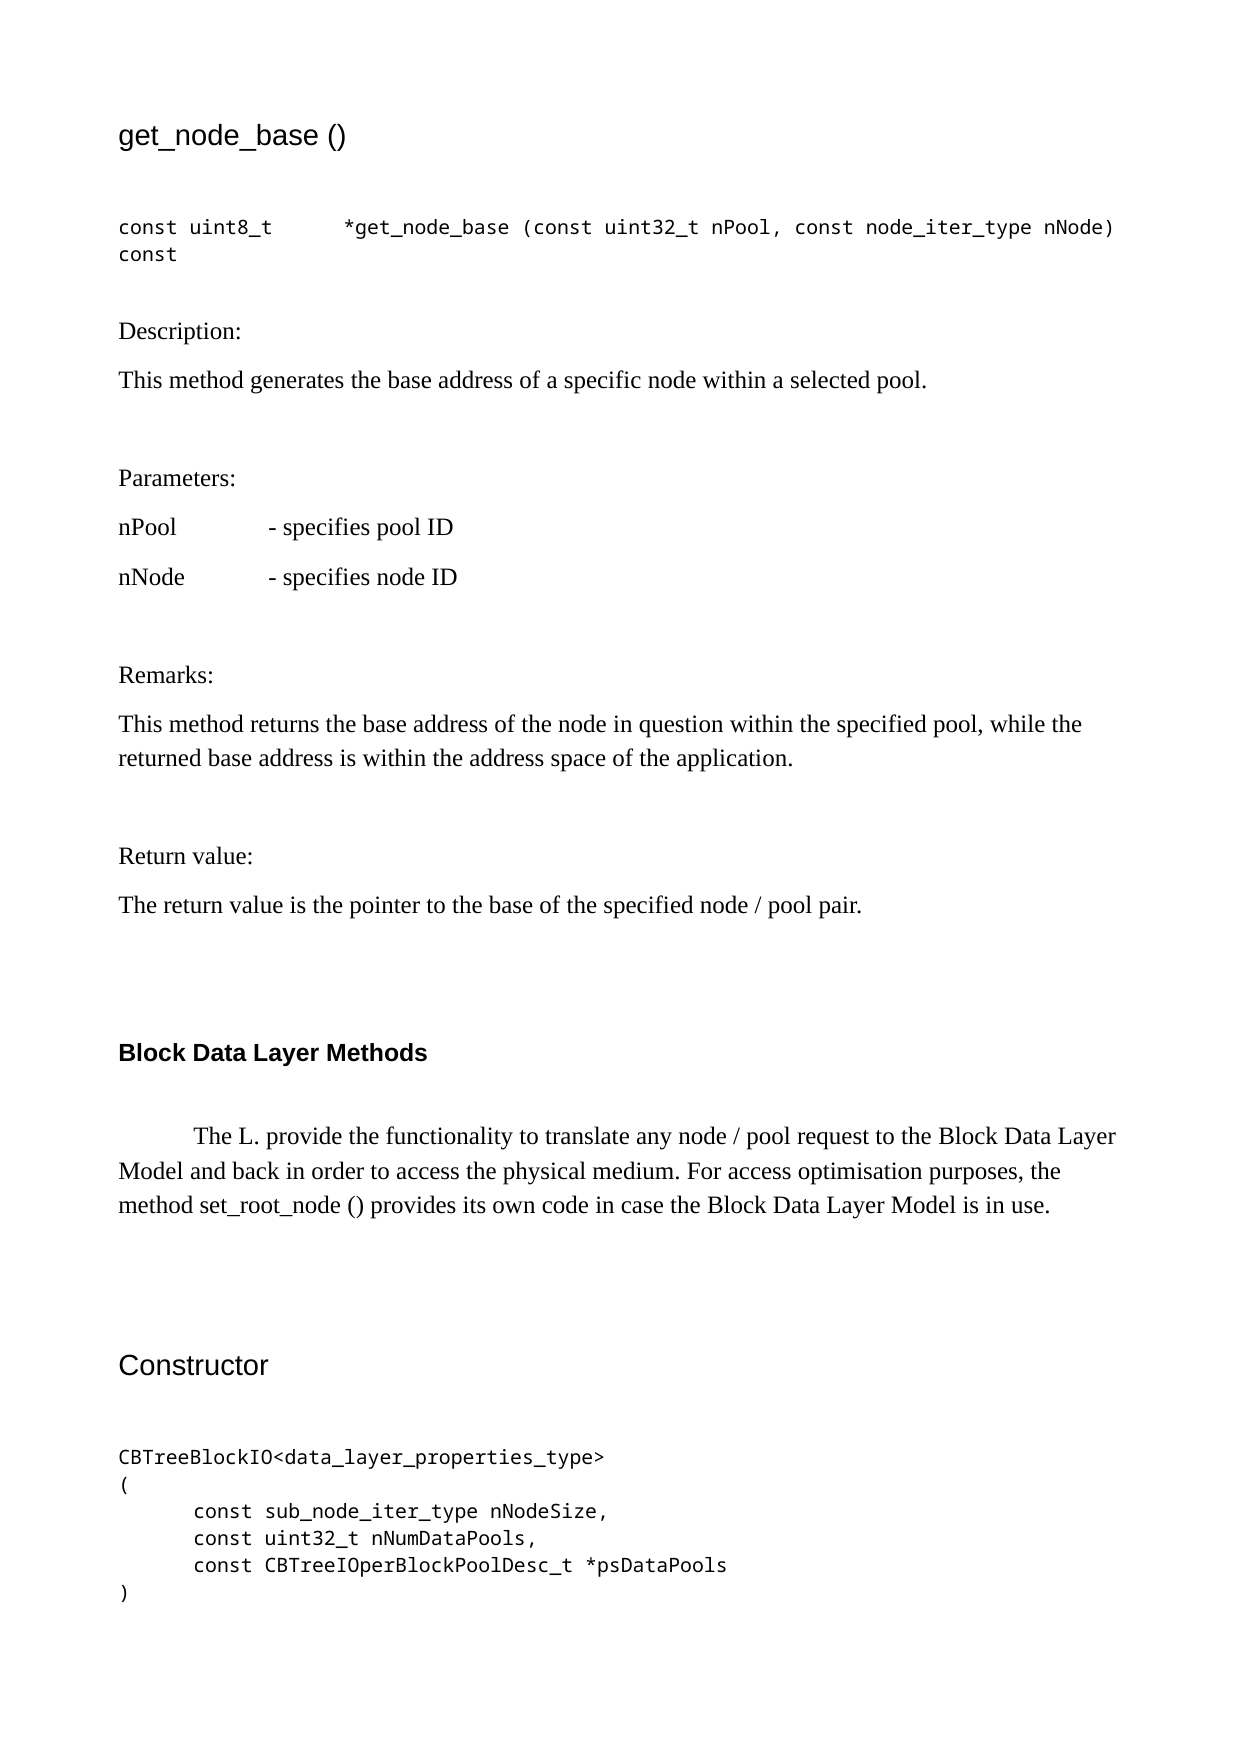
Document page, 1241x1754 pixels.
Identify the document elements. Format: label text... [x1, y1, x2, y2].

text The return value is the pointer to the base of the specified node / pool pair. [118, 890, 1122, 919]
text ( [118, 1470, 1122, 1497]
subtitle get_node_base () [118, 118, 1122, 152]
text This method returns the base address of the node in question within the specified pool, while the returned base address is within the address space of the application. [118, 709, 1122, 772]
text const uint32_t nNumDataPools, [118, 1524, 1122, 1551]
text const sub_node_iter_type nNodeSize, [118, 1497, 1122, 1524]
text nPool - specifies pool ID [118, 512, 1122, 541]
text ) [118, 1578, 1122, 1605]
text This method generates the base address of a specific node within a selected pool. [118, 365, 1122, 394]
text CBTreeBlockIO<data_layer_properties_type> [118, 1443, 1122, 1470]
text const uint8_t *get_node_base (const uint32_t nPool, const node_iter_type nNode) const [118, 213, 1122, 267]
subtitle Block Data Layer Methods [118, 1038, 1122, 1066]
text Parameters: [118, 463, 1122, 492]
text Description: [118, 316, 1122, 345]
text nNode - specifies node ID [118, 562, 1122, 590]
text The L. provide the functionality to translate any node / pool request to the Block Data Layer Model and back in order to access the physical medium. For access optimisation purposes, the method set_root_node () provides its own code in case the Block Data Layer Model is in use. [118, 1121, 1122, 1219]
subtitle Constructor [118, 1348, 1122, 1382]
text const CBTreeIOperBlockPoolDesc_t *psDataPools [118, 1551, 1122, 1578]
text Return value: [118, 841, 1122, 870]
text Remarks: [118, 660, 1122, 688]
